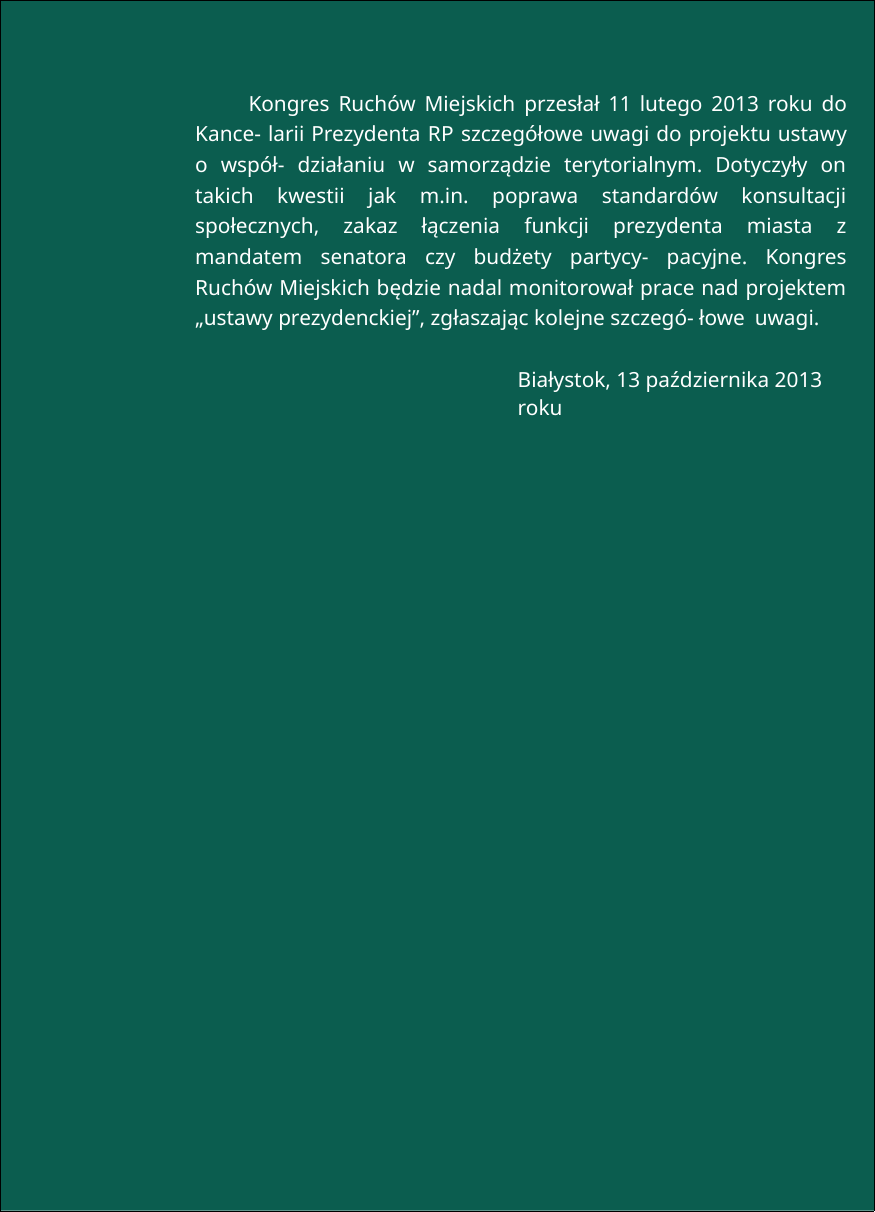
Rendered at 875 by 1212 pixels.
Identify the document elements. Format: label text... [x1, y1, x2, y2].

text Białystok, 13 października 2013 roku [517, 365, 857, 422]
text Kongres Ruchów Miejskich przesłał 11 lutego 2013 roku do Kance- larii Prezydenta RP szczegółowe uwagi do projektu ustawy o współ- działaniu w samorządzie terytorialnym. Dotyczyły on takich kwestii jak m.in. poprawa standardów konsultacji społecznych, zakaz łączenia funkcji prezydenta miasta z mandatem senatora czy budżety partycy- pacyjne. Kongres Ruchów Miejskich będzie nadal monitorował prace nad projektem „ustawy prezydenckiej”, zgłaszając kolejne szczegó- łowe uwagi. [195, 89, 847, 332]
